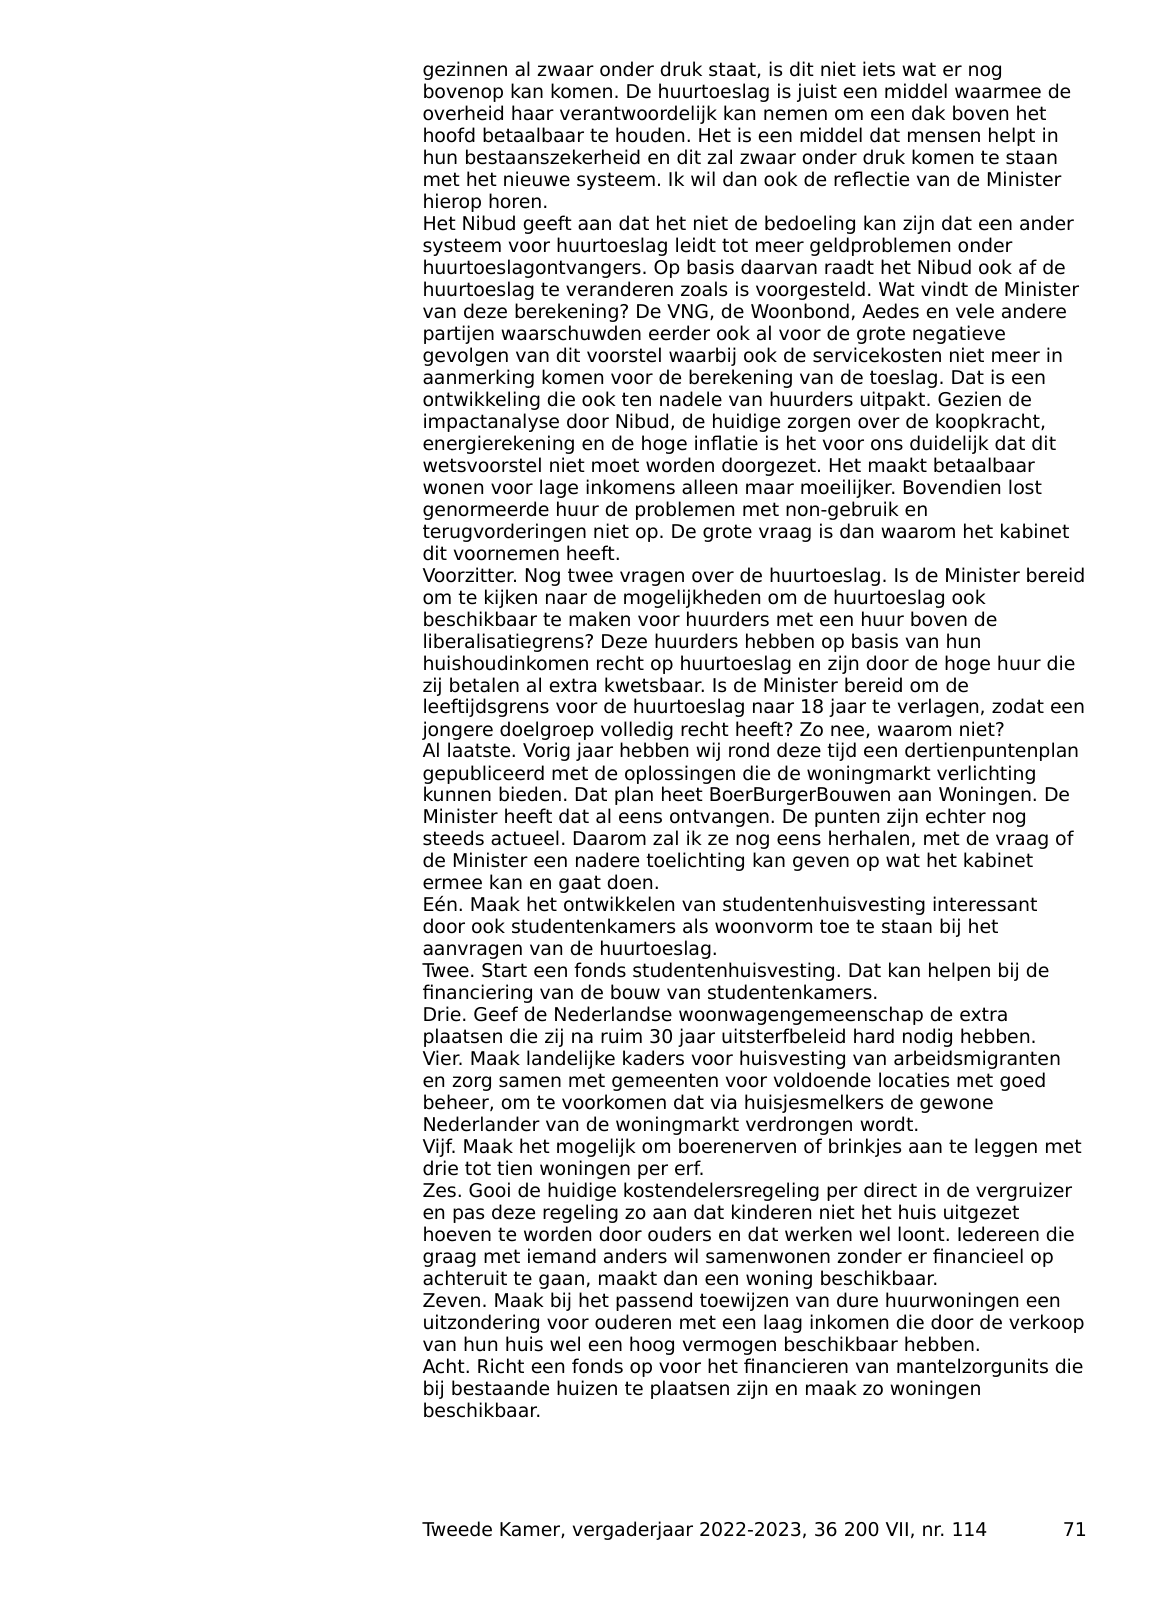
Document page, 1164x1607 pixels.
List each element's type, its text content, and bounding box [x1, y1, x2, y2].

text Al laatste. Vorig jaar hebben wij rond deze tijd een dertienpuntenplan gepubliceerd met de oplossingen die de woningmarkt verlichting kunnen bieden. Dat plan heet BoerBurgerBouwen aan Woningen. De Minister heeft dat al eens ontvangen. De punten zijn echter nog steeds actueel. Daarom zal ik ze nog eens herhalen, met de vraag of de Minister een nadere toelichting kan geven op wat het kabinet ermee kan en gaat doen. [422, 740, 1087, 894]
text Acht. Richt een fonds op voor het financieren van mantelzorgunits die bij bestaande huizen te plaatsen zijn en maak zo woningen beschikbaar. [422, 1356, 1087, 1422]
text Het Nibud geeft aan dat het niet de bedoeling kan zijn dat een ander systeem voor huurtoeslag leidt tot meer geldproblemen onder huurtoeslagontvangers. Op basis daarvan raadt het Nibud ook af de huurtoeslag te veranderen zoals is voorgesteld. Wat vindt de Minister van deze berekening? De VNG, de Woonbond, Aedes en vele andere partijen waarschuwden eerder ook al voor de grote negatieve gevolgen van dit voorstel waarbij ook de servicekosten niet meer in aanmerking komen voor de berekening van de toeslag. Dat is een ontwikkeling die ook ten nadele van huurders uitpakt. Gezien de impactanalyse door Nibud, de huidige zorgen over de koopkracht, energierekening en de hoge inflatie is het voor ons duidelijk dat dit wetsvoorstel niet moet worden doorgezet. Het maakt betaalbaar wonen voor lage inkomens alleen maar moeilijker. Bovendien lost genormeerde huur de problemen met non-gebruik en terugvorderingen niet op. De grote vraag is dan waarom het kabinet dit voornemen heeft. [422, 213, 1087, 564]
text Voorzitter. Nog twee vragen over de huurtoeslag. Is de Minister bereid om te kijken naar de mogelijkheden om de huurtoeslag ook beschikbaar te maken voor huurders met een huur boven de liberalisatiegrens? Deze huurders hebben op basis van hun huishoudinkomen recht op huurtoeslag en zijn door de hoge huur die zij betalen al extra kwetsbaar. Is de Minister bereid om de leeftijdsgrens voor de huurtoeslag naar 18 jaar te verlagen, zodat een jongere doelgroep volledig recht heeft? Zo nee, waarom niet? [422, 564, 1087, 740]
text Twee. Start een fonds studentenhuisvesting. Dat kan helpen bij de financiering van de bouw van studentenkamers. [422, 960, 1087, 1004]
text Vijf. Maak het mogelijk om boerenerven of brinkjes aan te leggen met drie tot tien woningen per erf. [422, 1136, 1087, 1180]
text Drie. Geef de Nederlandse woonwagengemeenschap de extra plaatsen die zij na ruim 30 jaar uitsterfbeleid hard nodig hebben. [422, 1004, 1087, 1048]
text Vier. Maak landelijke kaders voor huisvesting van arbeidsmigranten en zorg samen met gemeenten voor voldoende locaties met goed beheer, om te voorkomen dat via huisjesmelkers de gewone Nederlander van de woningmarkt verdrongen wordt. [422, 1048, 1087, 1136]
text Zes. Gooi de huidige kostendelersregeling per direct in de vergruizer en pas deze regeling zo aan dat kinderen niet het huis uitgezet hoeven te worden door ouders en dat werken wel loont. Iedereen die graag met iemand anders wil samenwonen zonder er financieel op achteruit te gaan, maakt dan een woning beschikbaar. [422, 1180, 1087, 1290]
text gezinnen al zwaar onder druk staat, is dit niet iets wat er nog bovenop kan komen. De huurtoeslag is juist een middel waarmee de overheid haar verantwoordelijk kan nemen om een dak boven het hoofd betaalbaar te houden. Het is een middel dat mensen helpt in hun bestaanszekerheid en dit zal zwaar onder druk komen te staan met het nieuwe systeem. Ik wil dan ook de reflectie van de Minister hierop horen. [422, 59, 1087, 213]
text Zeven. Maak bij het passend toewijzen van dure huurwoningen een uitzondering voor ouderen met een laag inkomen die door de verkoop van hun huis wel een hoog vermogen beschikbaar hebben. [422, 1290, 1087, 1356]
text Eén. Maak het ontwikkelen van studentenhuisvesting interessant door ook studentenkamers als woonvorm toe te staan bij het aanvragen van de huurtoeslag. [422, 894, 1087, 960]
